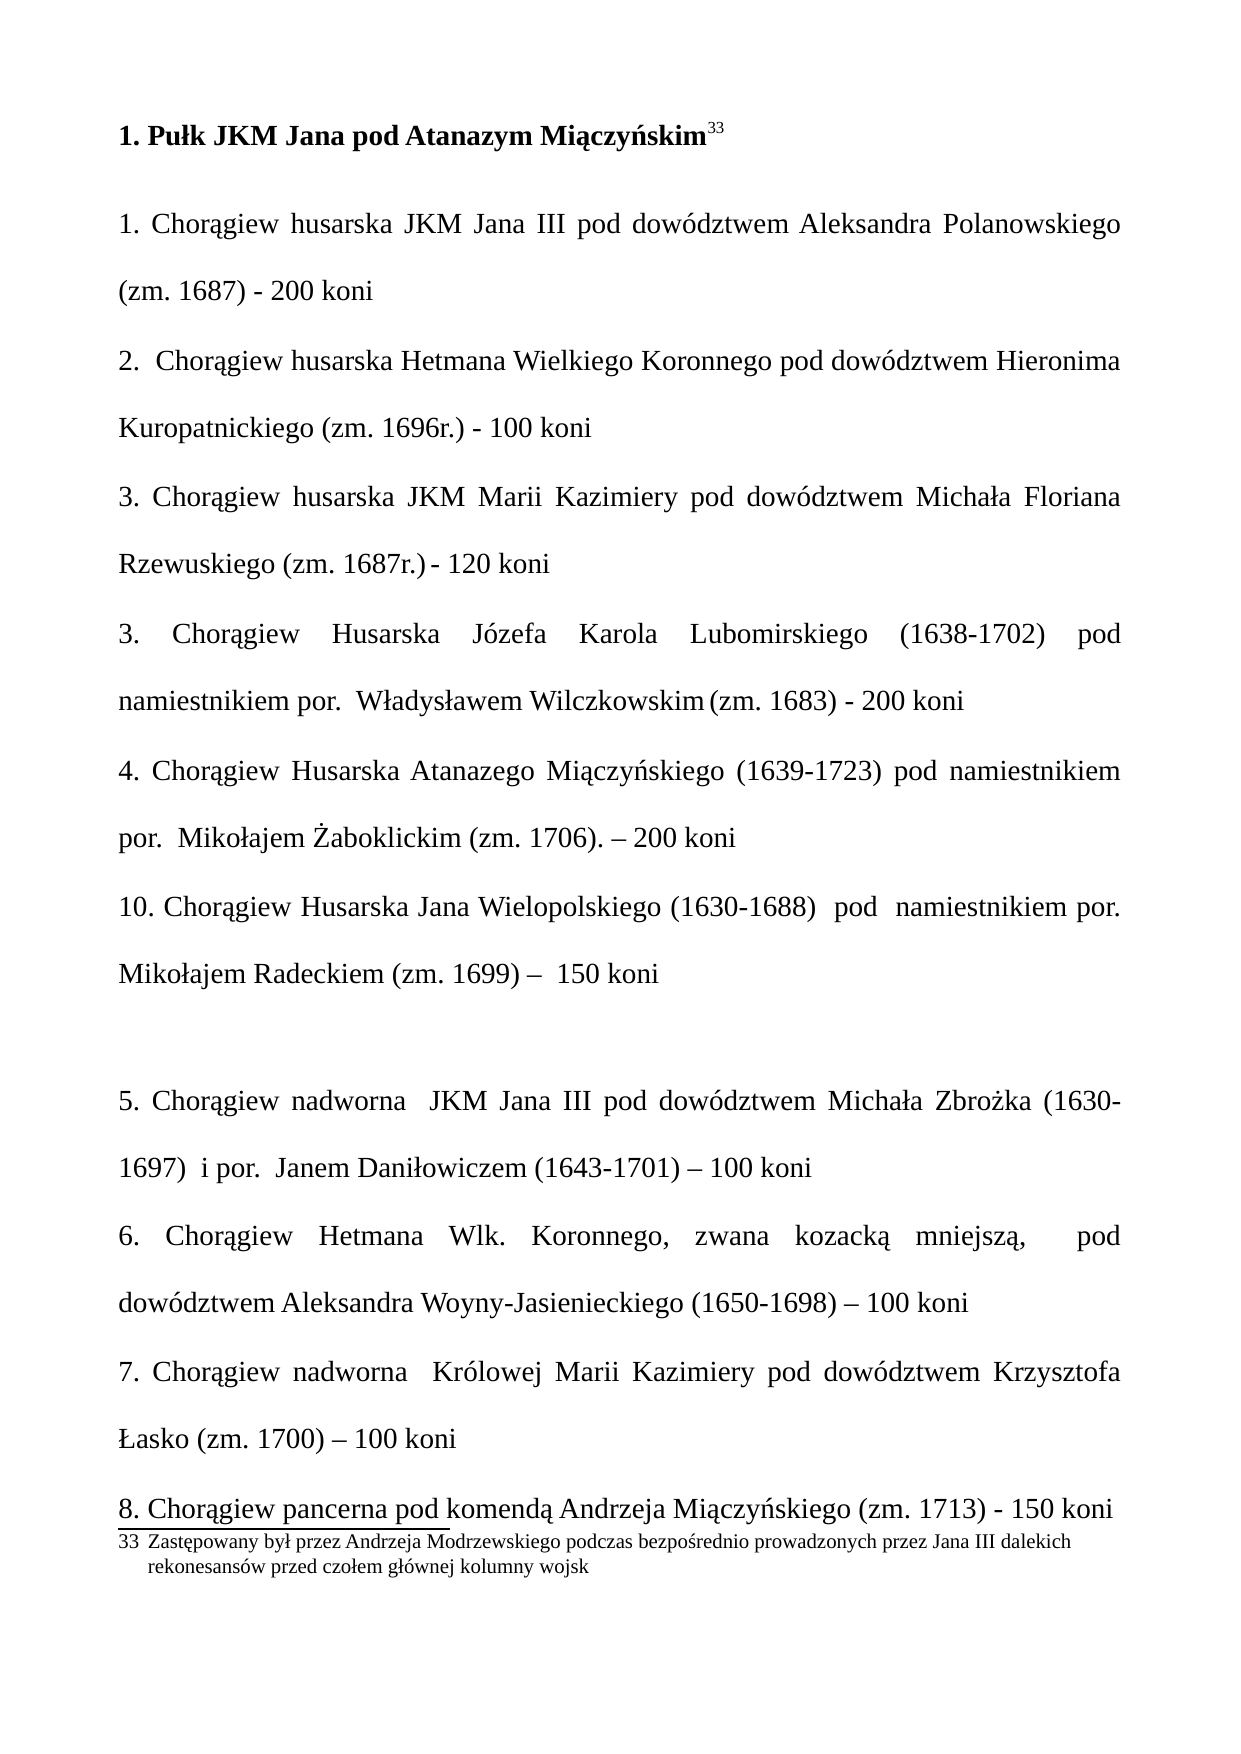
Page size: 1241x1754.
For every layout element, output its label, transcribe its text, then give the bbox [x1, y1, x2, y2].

text Zastępowany był przez Andrzeja Modrzewskiego podczas bezpośrednio prowadzonych przez Jana III dalekich rekonesansów przed czołem głównej kolumny wojsk [118, 1529, 1122, 1578]
text 8. Chorągiew pancerna pod komendą Andrzeja Miączyńskiego (zm. 1713) - 150 koni [118, 1491, 1122, 1524]
text 1. Chorągiew husarska JKM Jana III pod dowództwem Aleksandra Polanowskiego (zm. 1687) - 200 koni [118, 206, 1122, 307]
text 2. Chorągiew husarska Hetmana Wielkiego Koronnego pod dowództwem Hieronima Kuropatnickiego (zm. 1696r.) - 100 koni [118, 343, 1122, 443]
text 6. Chorągiew Hetmana Wlk. Koronnego, zwana kozacką mniejszą, pod dowództwem Aleksandra Woyny-Jasienieckiego (1650-1698) – 100 koni [118, 1218, 1122, 1318]
text 10. Chorągiew Husarska Jana Wielopolskiego (1630-1688) pod namiestnikiem por. Mikołajem Radeckiem (zm. 1699) – 150 koni [118, 889, 1122, 990]
text 7. Chorągiew nadworna Królowej Marii Kazimiery pod dowództwem Krzysztofa Łasko (zm. 1700) – 100 koni [118, 1354, 1122, 1455]
text 1. Pułk JKM Jana pod Atanazym Miączyńskim [118, 118, 1122, 152]
text 4. Chorągiew Husarska Atanazego Miączyńskiego (1639-1723) pod namiestnikiem por. Mikołajem Żaboklickim (zm. 1706). – 200 koni [118, 753, 1122, 853]
text 5. Chorągiew nadworna JKM Jana III pod dowództwem Michała Zbrożka (1630-1697) i por. Janem Daniłowiczem (1643-1701) – 100 koni [118, 1083, 1122, 1184]
text 3. Chorągiew husarska JKM Marii Kazimiery pod dowództwem Michała Floriana Rzewuskiego (zm. 1687r.) - 120 koni [118, 479, 1122, 580]
text 3. Chorągiew Husarska Józefa Karola Lubomirskiego (1638-1702) pod namiestnikiem por. Władysławem Wilczkowskim (zm. 1683) - 200 koni [118, 616, 1122, 717]
